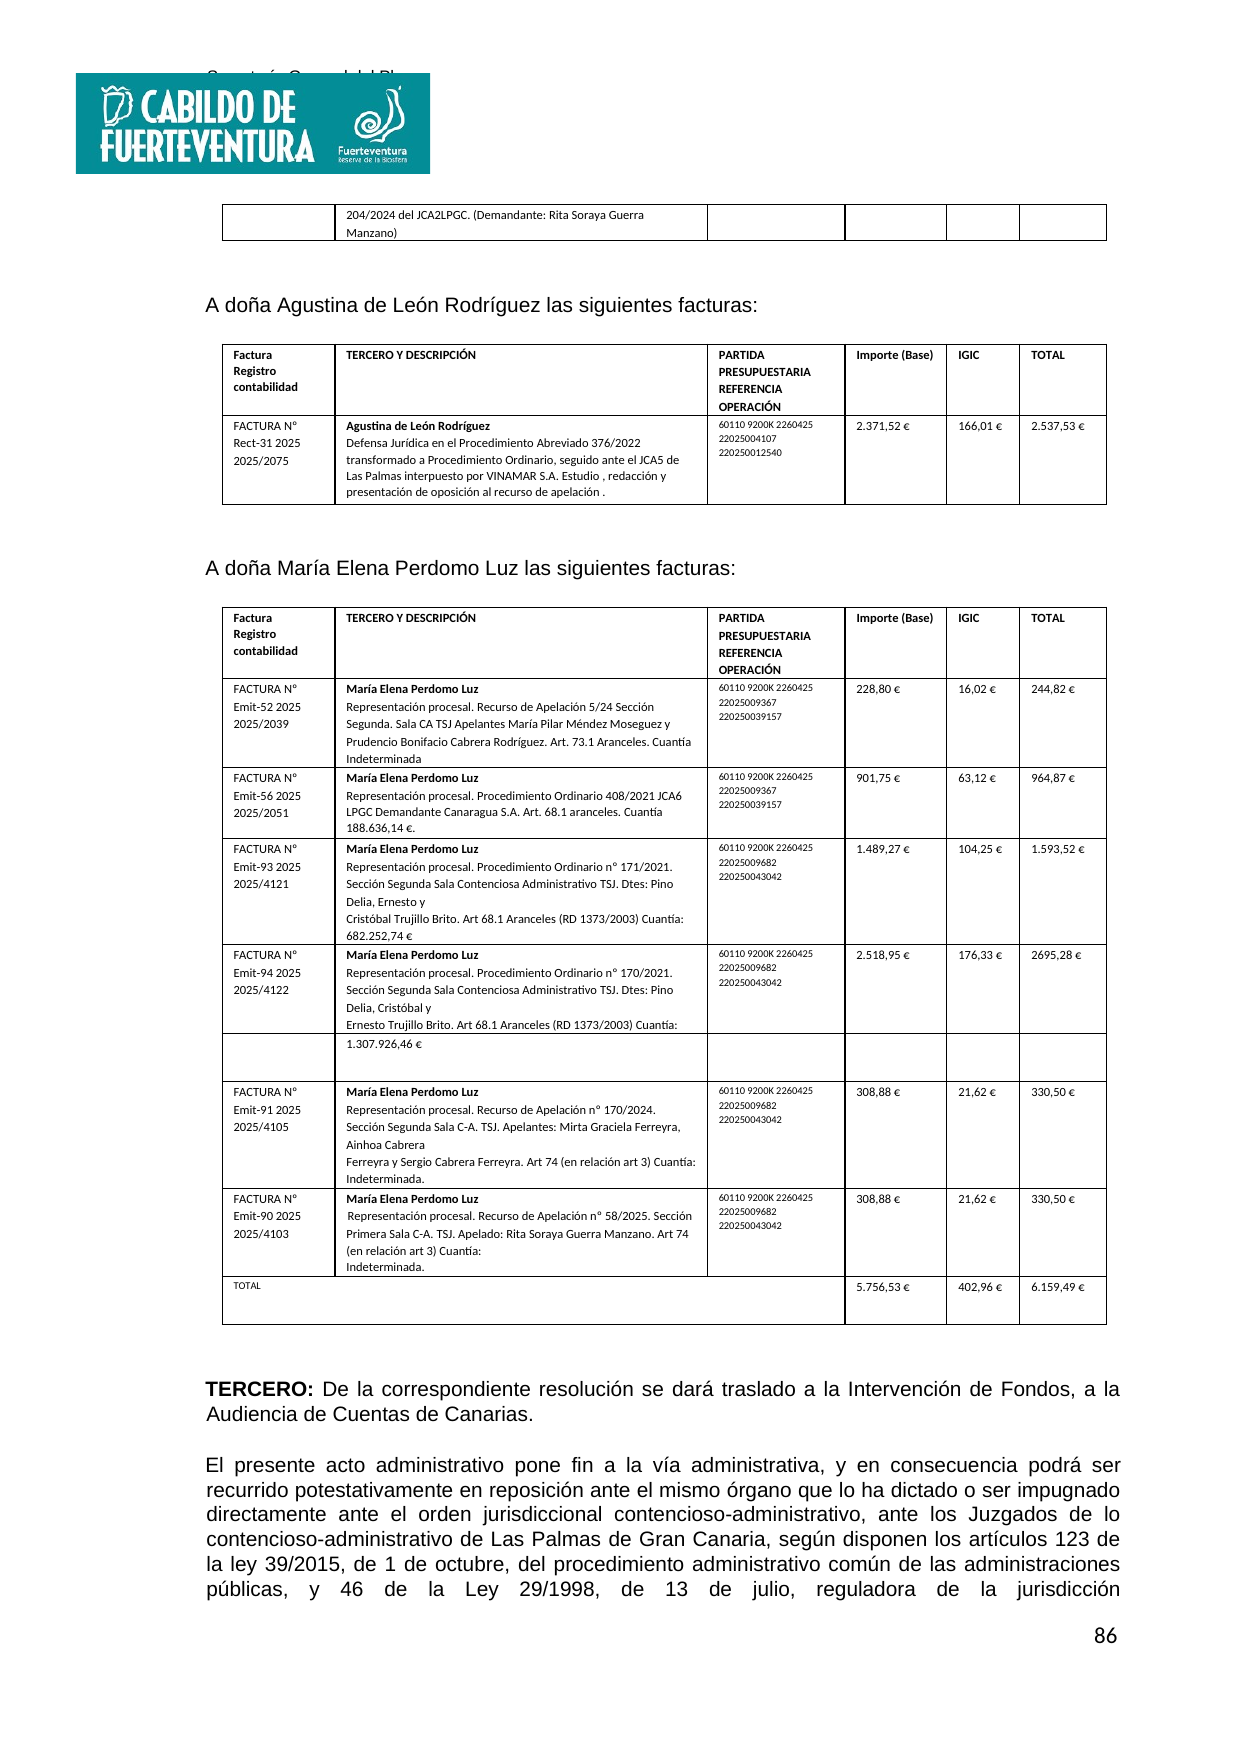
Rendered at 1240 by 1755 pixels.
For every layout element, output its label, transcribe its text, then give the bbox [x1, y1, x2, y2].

table_cell 60110 9200K 2260425 22025009367 220250039157 [708, 768, 844, 838]
table_cell 60110 9200K 2260425 22025004107 220250012540 [708, 416, 844, 503]
table_cell 244,82 € [1020, 679, 1106, 767]
table_cell 308,88 € [846, 1082, 946, 1187]
table_cell 2.371,52 € [846, 416, 946, 503]
table_cell 60110 9200K 2260425 22025009682 220250043042 [708, 839, 844, 944]
table_cell FACTURA Nº Emit-93 2025 2025/4121 [223, 839, 334, 944]
table_cell FACTURA Nº Emit-52 2025 2025/2039 [223, 679, 334, 767]
table_cell FACTURA Nº Emit-91 2025 2025/4105 [223, 1082, 334, 1187]
table_cell 901,75 € [846, 768, 946, 838]
table_cell María Elena Perdomo Luz Representación procesal. Recurso de Apelación nº 58/2025. Sección Primera Sala C-A. TSJ. Apelado: Rita Soraya Guerra Manzano. Art 74 (en relación art 3) Cuantía: Indeterminada. [336, 1189, 707, 1276]
table_cell FACTURA Nº Emit-90 2025 2025/4103 [223, 1189, 334, 1276]
table_cell [1020, 205, 1106, 240]
table_cell 2.518,95 € [846, 945, 946, 1033]
table_header TERCERO Y DESCRIPCIÓN [336, 608, 707, 678]
text El presente acto administrativo pone fin a la vía administrativa, y en consecuencia podrá ser recurrido potestativamente en reposición ante el mismo órgano que lo ha dictado o ser impugnado directamente ante el orden jurisdiccional contencioso-administrativo, ante los Juzgados de lo contencioso-administrativo de Las Palmas de Gran Canaria, según disponen los artículos 123 de la ley 39/2015, de 1 de octubre, del procedimiento administrativo común de las administraciones públicas, y 46 de la Ley 29/1998, de 13 de julio, reguladora de la jurisdicción [205, 1452, 1122, 1601]
table_cell FACTURA Nº Rect-31 2025 2025/2075 [223, 416, 334, 503]
table_cell 308,88 € [846, 1189, 946, 1276]
table_header Factura Registro contabilidad [223, 345, 334, 415]
table_cell 1.593,52 € [1020, 839, 1106, 944]
table_header PARTIDA PRESUPUESTARIA REFERENCIA OPERACIÓN [708, 608, 844, 678]
table_cell [708, 1034, 844, 1081]
table_cell 60110 9200K 2260425 22025009682 220250043042 [708, 945, 844, 1033]
table_cell María Elena Perdomo Luz Representación procesal. Procedimiento Ordinario nº 171/2021. Sección Segunda Sala Contenciosa Administrativo TSJ. Dtes: Pino Delia, Ernesto y Cristóbal Trujillo Brito. Art 68.1 Aranceles (RD 1373/2003) Cuantía: 682.252,74 € [336, 839, 707, 944]
table_cell [846, 205, 946, 240]
table_cell FACTURA Nº Emit-56 2025 2025/2051 [223, 768, 334, 838]
table_cell [707, 1277, 844, 1324]
table_cell María Elena Perdomo Luz Representación procesal. Procedimiento Ordinario 408/2021 JCA6 LPGC Demandante Canaragua S.A. Art. 68.1 aranceles. Cuantía 188.636,14 €. [336, 768, 707, 838]
table_cell 1.307.926,46 € [336, 1034, 707, 1081]
table_cell TOTAL [223, 1277, 335, 1324]
table_cell 60110 9200K 2260425 22025009682 220250043042 [708, 1189, 844, 1276]
table_cell María Elena Perdomo Luz Representación procesal. Procedimiento Ordinario nº 170/2021. Sección Segunda Sala Contenciosa Administrativo TSJ. Dtes: Pino Delia, Cristóbal y Ernesto Trujillo Brito. Art 68.1 Aranceles (RD 1373/2003) Cuantía: [336, 945, 707, 1033]
table_cell [708, 205, 844, 240]
table_cell 16,02 € [947, 679, 1019, 767]
table_cell 2.537,53 € [1020, 416, 1106, 503]
table_cell 330,50 € [1020, 1189, 1106, 1276]
table_cell 166,01 € [947, 416, 1019, 503]
table_header TOTAL [1020, 345, 1106, 415]
text TERCERO: De la correspondiente resolución se dará traslado a la Intervención de Fondos, a la Audiencia de Cuentas de Canarias. [205, 1377, 1122, 1426]
table_header TOTAL [1020, 608, 1106, 678]
table_cell [947, 1034, 1019, 1081]
table_cell [846, 1034, 946, 1081]
table_cell 204/2024 del JCA2LPGC. (Demandante: Rita Soraya Guerra Manzano) [336, 205, 707, 240]
text A doña Agustina de León Rodríguez las siguientes facturas: [205, 292, 1122, 316]
table_header Importe (Base) [846, 608, 946, 678]
table_cell 60110 9200K 2260425 22025009682 220250043042 [708, 1082, 844, 1187]
table_cell 964,87 € [1020, 768, 1106, 838]
table_cell Agustina de León Rodríguez Defensa Jurídica en el Procedimiento Abreviado 376/2022 transformado a Procedimiento Ordinario, seguido ante el JCA5 de Las Palmas interpuesto por VINAMAR S.A. Estudio , redacción y presentación de oposición al recurso de apelación . [336, 416, 707, 503]
table_header IGIC [947, 345, 1019, 415]
table_cell 60110 9200K 2260425 22025009367 220250039157 [708, 679, 844, 767]
table_cell [223, 205, 334, 240]
table_cell [223, 1034, 334, 1081]
table_cell [335, 1277, 707, 1324]
table_cell 402,96 € [947, 1277, 1019, 1324]
picture [75, 73, 431, 174]
text A doña María Elena Perdomo Luz las siguientes facturas: [205, 556, 1122, 580]
table_cell [1020, 1034, 1106, 1081]
table_header Factura Registro contabilidad [223, 608, 334, 678]
table_cell 330,50 € [1020, 1082, 1106, 1187]
table_cell 6.159,49 € [1020, 1277, 1106, 1324]
table_cell 228,80 € [846, 679, 946, 767]
table_cell 21,62 € [947, 1189, 1019, 1276]
table_cell [947, 205, 1019, 240]
table_header TERCERO Y DESCRIPCIÓN [336, 345, 707, 415]
table_cell 21,62 € [947, 1082, 1019, 1187]
table_header PARTIDA PRESUPUESTARIA REFERENCIA OPERACIÓN [708, 345, 844, 415]
table_cell 1.489,27 € [846, 839, 946, 944]
table_cell 176,33 € [947, 945, 1019, 1033]
table_cell 104,25 € [947, 839, 1019, 944]
table_cell María Elena Perdomo Luz Representación procesal. Recurso de Apelación nº 170/2024. Sección Segunda Sala C-A. TSJ. Apelantes: Mirta Graciela Ferreyra, Ainhoa Cabrera Ferreyra y Sergio Cabrera Ferreyra. Art 74 (en relación art 3) Cuantía: Indeterminada. [336, 1082, 707, 1187]
table_header Importe (Base) [846, 345, 946, 415]
table_cell 2695,28 € [1020, 945, 1106, 1033]
table_cell María Elena Perdomo Luz Representación procesal. Recurso de Apelación 5/24 Sección Segunda. Sala CA TSJ Apelantes María Pilar Méndez Moseguez y Prudencio Bonifacio Cabrera Rodríguez. Art. 73.1 Aranceles. Cuantía Indeterminada [336, 679, 707, 767]
table_cell 5.756,53 € [846, 1277, 946, 1324]
table_cell FACTURA Nº Emit-94 2025 2025/4122 [223, 945, 334, 1033]
table_header IGIC [947, 608, 1019, 678]
table_cell 63,12 € [947, 768, 1019, 838]
